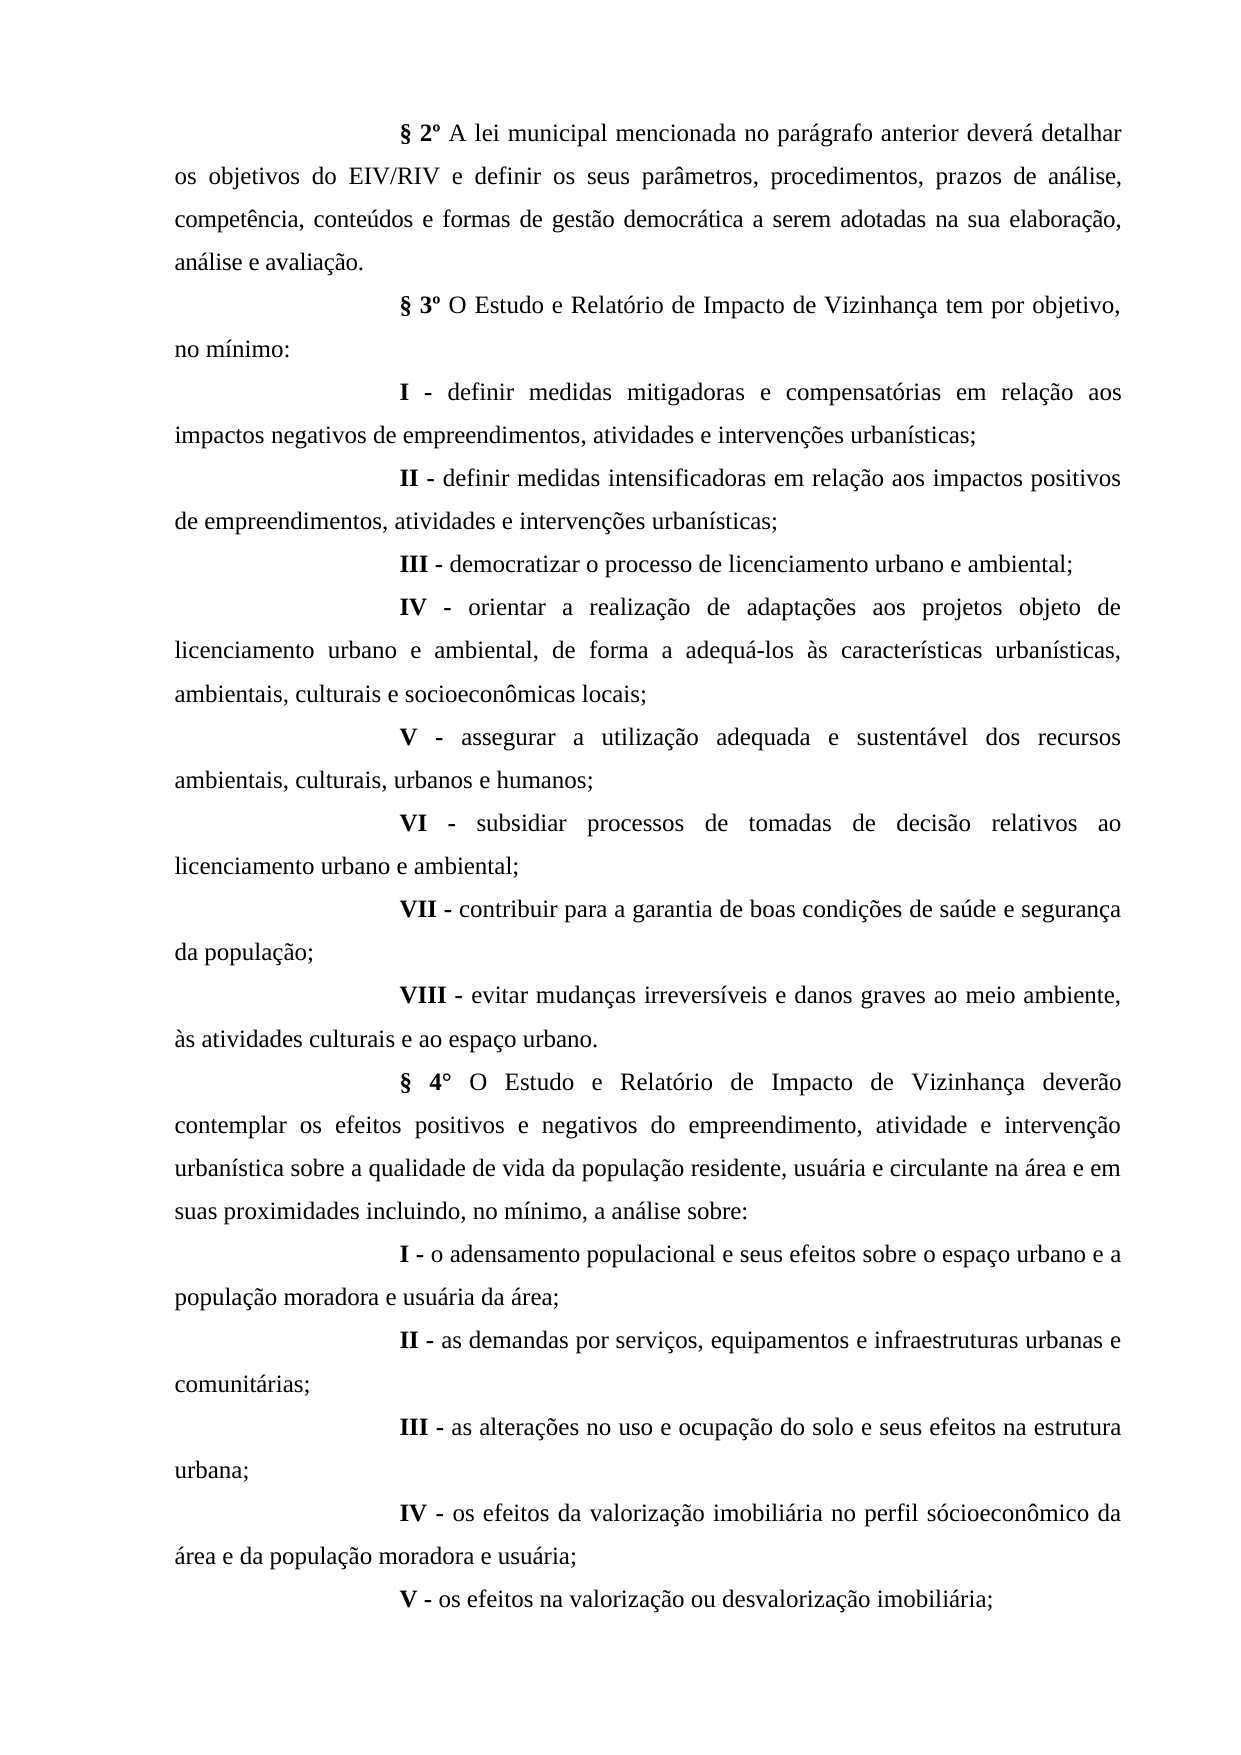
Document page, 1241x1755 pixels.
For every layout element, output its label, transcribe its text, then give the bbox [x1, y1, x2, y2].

text II - as demandas por serviços, equipamentos e infraestruturas urbanas e comunitárias; [174, 1326, 1122, 1397]
text V - os efeitos na valorização ou desvalorização imobiliária; [174, 1584, 1122, 1613]
text § 4° O Estudo e Relatório de Impacto de Vizinhança deverão contemplar os efeitos positivos e negativos do empreendimento, atividade e intervenção urbanística sobre a qualidade de vida da população residente, usuária e circulante na área e em suas proximidades incluindo, no mínimo, a análise sobre: [174, 1067, 1122, 1225]
text II - definir medidas intensificadoras em relação aos impactos positivos de empreendimentos, atividades e intervenções urbanísticas; [174, 463, 1122, 535]
text § 2º A lei municipal mencionada no parágrafo anterior deverá detalhar os objetivos do EIV/RIV e definir os seus parâmetros, procedimentos, prazos de análise, competência, conteúdos e formas de gestão democrática a serem adotadas na sua elaboração, análise e avaliação. [174, 118, 1122, 276]
text VIII - evitar mudanças irreversíveis e danos graves ao meio ambiente, às atividades culturais e ao espaço urbano. [174, 981, 1122, 1052]
text VII - contribuir para a garantia de boas condições de saúde e segurança da população; [174, 894, 1122, 966]
text IV - os efeitos da valorização imobiliária no perfil sócioeconômico da área e da população moradora e usuária; [174, 1498, 1122, 1570]
text III - democratizar o processo de licenciamento urbano e ambiental; [174, 549, 1122, 578]
text I - definir medidas mitigadoras e compensatórias em relação aos impactos negativos de empreendimentos, atividades e intervenções urbanísticas; [174, 377, 1122, 449]
text III - as alterações no uso e ocupação do solo e seus efeitos na estrutura urbana; [174, 1412, 1122, 1484]
text V - assegurar a utilização adequada e sustentável dos recursos ambientais, culturais, urbanos e humanos; [174, 722, 1122, 794]
text I - o adensamento populacional e seus efeitos sobre o espaço urbano e a população moradora e usuária da área; [174, 1239, 1122, 1311]
text IV - orientar a realização de adaptações aos projetos objeto de licenciamento urbano e ambiental, de forma a adequá-los às características urbanísticas, ambientais, culturais e socioeconômicas locais; [174, 592, 1122, 707]
text § 3º O Estudo e Relatório de Impacto de Vizinhança tem por objetivo, no mínimo: [174, 291, 1122, 362]
text VI - subsidiar processos de tomadas de decisão relativos ao licenciamento urbano e ambiental; [174, 808, 1122, 880]
